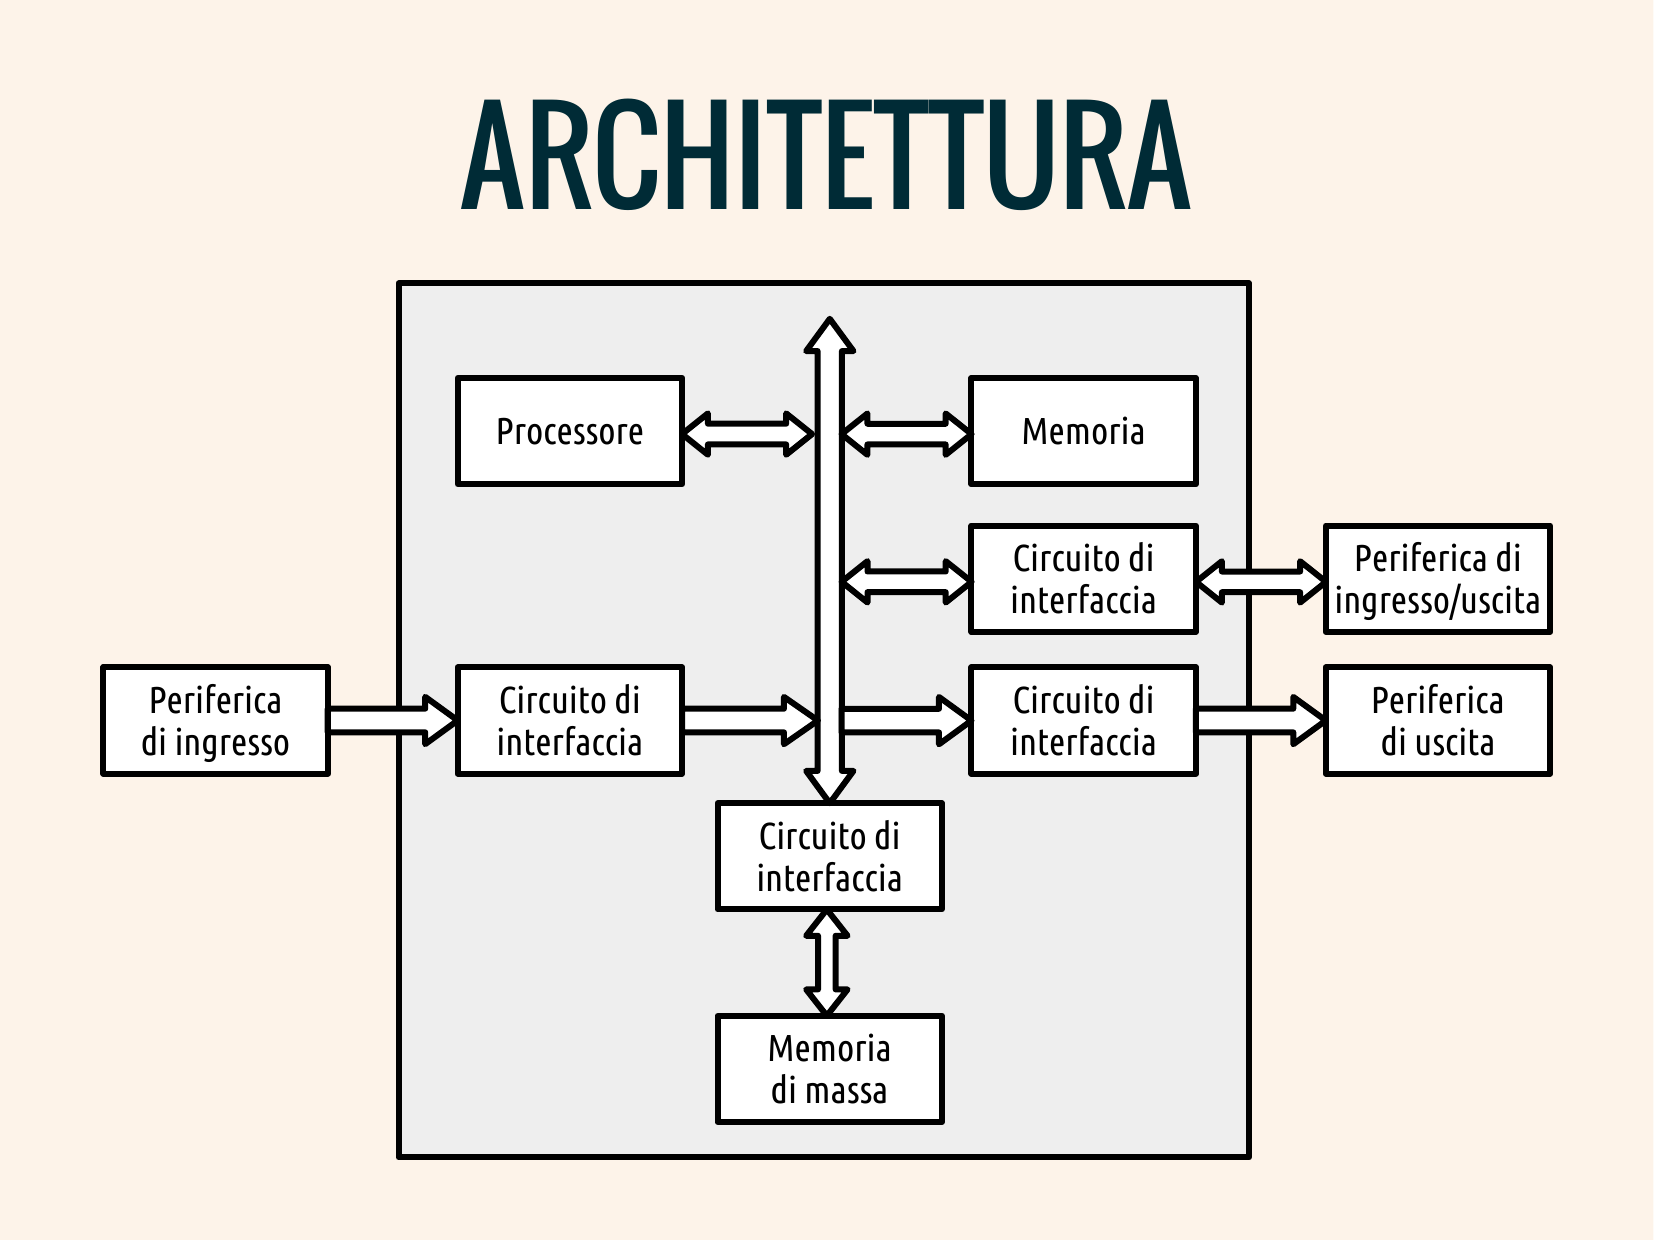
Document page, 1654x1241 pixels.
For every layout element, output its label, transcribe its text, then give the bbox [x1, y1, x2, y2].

text_box Periferica di ingresso [103, 667, 328, 774]
text_box [327, 283, 1327, 1158]
text_box Periferica di ingresso/uscita [1325, 525, 1551, 632]
text_box Circuito di interfaccia [717, 803, 942, 910]
text_box Circuito di interfaccia [457, 667, 683, 774]
text_box Periferica di uscita [1325, 667, 1551, 774]
text_box Processore [457, 377, 683, 485]
text_box Memoria [971, 377, 1196, 485]
text_box Circuito di interfaccia [971, 667, 1196, 774]
title Architettura [82, 49, 1571, 257]
text_box Memoria di massa [717, 1015, 942, 1123]
text_box Circuito di interfaccia [971, 525, 1196, 632]
